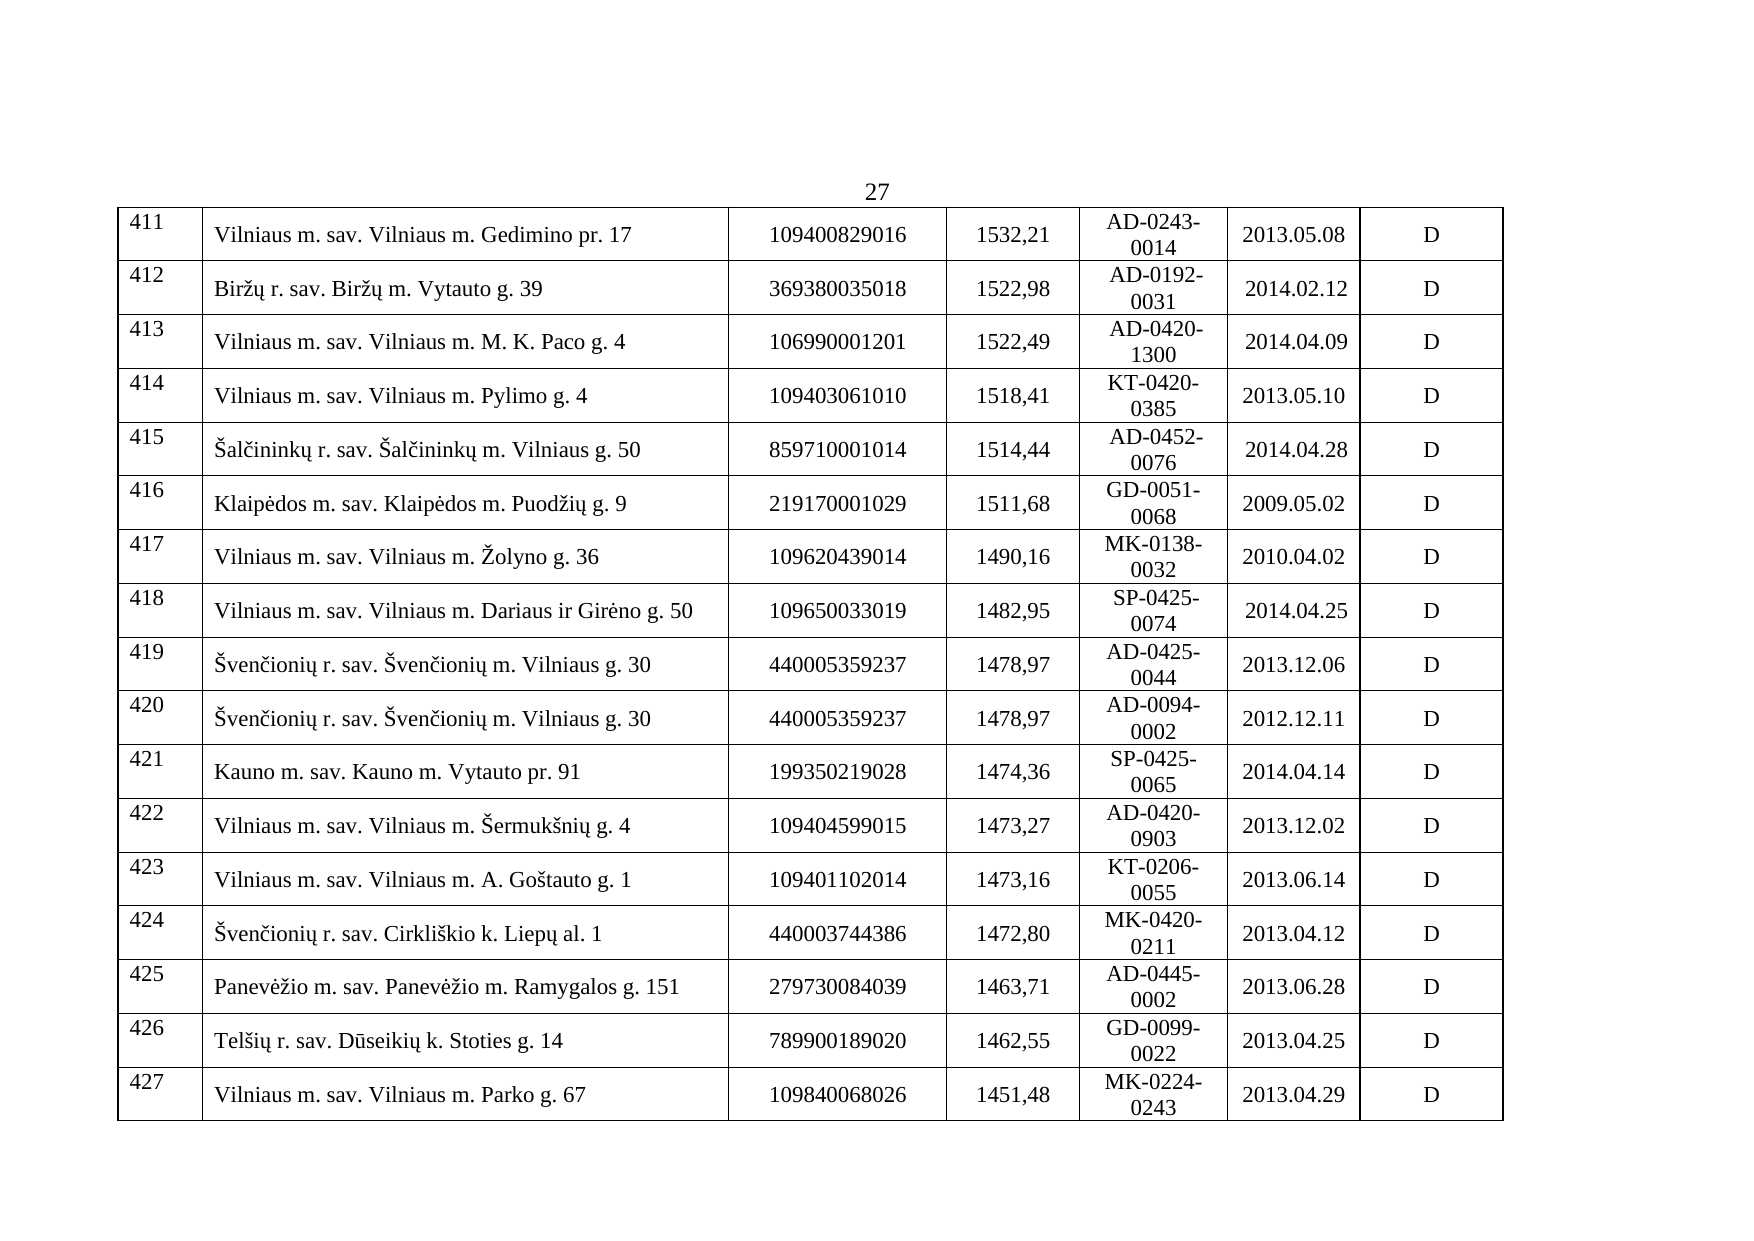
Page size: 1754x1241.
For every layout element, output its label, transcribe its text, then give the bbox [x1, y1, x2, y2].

table_cell KT-0420-0385 [1080, 369, 1227, 422]
table_cell AD-0243-0014 [1080, 208, 1227, 260]
table_cell Vilniaus m. sav. Vilniaus m. A. Goštauto g. 1 [203, 853, 728, 905]
table_cell AD-0094-0002 [1080, 691, 1227, 744]
table_cell 440003744386 [729, 906, 946, 959]
table_cell D [1361, 476, 1502, 529]
table_cell D [1361, 745, 1502, 798]
table_cell 424 [119, 906, 202, 959]
table_cell Vilniaus m. sav. Vilniaus m. Dariaus ir Girėno g. 50 [203, 584, 728, 637]
table_cell 2014.04.25 [1228, 584, 1359, 637]
table_cell D [1361, 906, 1502, 959]
table_cell 2014.02.12 [1228, 261, 1359, 314]
table_cell 425 [119, 960, 202, 1013]
table_cell 1490,16 [947, 530, 1079, 583]
table_cell Švenčionių r. sav. Cirkliškio k. Liepų al. 1 [203, 906, 728, 959]
table_cell 2013.12.06 [1228, 638, 1359, 690]
table_cell 1478,97 [947, 638, 1079, 690]
table_cell 1511,68 [947, 476, 1079, 529]
table_cell 1451,48 [947, 1068, 1079, 1120]
table_cell D [1361, 369, 1502, 422]
table_cell 440005359237 [729, 638, 946, 690]
table_cell 1532,21 [947, 208, 1079, 260]
table_cell Telšių r. sav. Dūseikių k. Stoties g. 14 [203, 1014, 728, 1067]
table_cell 789900189020 [729, 1014, 946, 1067]
table_cell 423 [119, 853, 202, 905]
table_cell D [1361, 530, 1502, 583]
table_cell AD-0452-0076 [1080, 423, 1227, 475]
table_cell 1522,49 [947, 315, 1079, 368]
table_cell D [1361, 638, 1502, 690]
table_cell D [1361, 315, 1502, 368]
table_cell D [1361, 584, 1502, 637]
table_cell 2013.04.25 [1228, 1014, 1359, 1067]
table_cell 415 [119, 423, 202, 475]
table_cell 417 [119, 530, 202, 583]
table_cell 419 [119, 638, 202, 690]
table_cell Panevėžio m. sav. Panevėžio m. Ramygalos g. 151 [203, 960, 728, 1013]
table_cell AD-0445-0002 [1080, 960, 1227, 1013]
table_cell 414 [119, 369, 202, 422]
table_cell 2014.04.14 [1228, 745, 1359, 798]
table_cell 412 [119, 261, 202, 314]
table_cell 2013.12.02 [1228, 799, 1359, 852]
table_cell 109403061010 [729, 369, 946, 422]
table_cell 2012.12.11 [1228, 691, 1359, 744]
table_cell MK-0138-0032 [1080, 530, 1227, 583]
table_cell Vilniaus m. sav. Vilniaus m. Pylimo g. 4 [203, 369, 728, 422]
table_cell 219170001029 [729, 476, 946, 529]
table_cell 109620439014 [729, 530, 946, 583]
table_cell Vilniaus m. sav. Vilniaus m. Parko g. 67 [203, 1068, 728, 1120]
table_cell 422 [119, 799, 202, 852]
table_cell GD-0051-0068 [1080, 476, 1227, 529]
table_cell 1518,41 [947, 369, 1079, 422]
table_cell 413 [119, 315, 202, 368]
table_cell 418 [119, 584, 202, 637]
table_cell 426 [119, 1014, 202, 1067]
table_cell MK-0224-0243 [1080, 1068, 1227, 1120]
table_cell Vilniaus m. sav. Vilniaus m. M. K. Paco g. 4 [203, 315, 728, 368]
table_cell SP-0425-0074 [1080, 584, 1227, 637]
table_cell SP-0425-0065 [1080, 745, 1227, 798]
table_cell GD-0099-0022 [1080, 1014, 1227, 1067]
table_cell D [1361, 960, 1502, 1013]
table_cell 109401102014 [729, 853, 946, 905]
table_cell 1482,95 [947, 584, 1079, 637]
table_cell D [1361, 423, 1502, 475]
table_cell AD-0192-0031 [1080, 261, 1227, 314]
table_cell AD-0420-0903 [1080, 799, 1227, 852]
table_cell 2014.04.28 [1228, 423, 1359, 475]
table_cell 109650033019 [729, 584, 946, 637]
table_cell 2009.05.02 [1228, 476, 1359, 529]
table_cell Vilniaus m. sav. Vilniaus m. Žolyno g. 36 [203, 530, 728, 583]
table_cell 427 [119, 1068, 202, 1120]
table_cell 2013.06.14 [1228, 853, 1359, 905]
table_cell 1462,55 [947, 1014, 1079, 1067]
table_cell AD-0425-0044 [1080, 638, 1227, 690]
table_cell Šalčininkų r. sav. Šalčininkų m. Vilniaus g. 50 [203, 423, 728, 475]
table_cell Biržų r. sav. Biržų m. Vytauto g. 39 [203, 261, 728, 314]
table_cell 411 [119, 208, 202, 260]
table_cell D [1361, 1068, 1502, 1120]
table_cell 109840068026 [729, 1068, 946, 1120]
table_cell Klaipėdos m. sav. Klaipėdos m. Puodžių g. 9 [203, 476, 728, 529]
table_cell 2013.06.28 [1228, 960, 1359, 1013]
table_cell Kauno m. sav. Kauno m. Vytauto pr. 91 [203, 745, 728, 798]
table_cell 2010.04.02 [1228, 530, 1359, 583]
table_cell 1463,71 [947, 960, 1079, 1013]
table_cell D [1361, 208, 1502, 260]
table_cell 859710001014 [729, 423, 946, 475]
table_cell MK-0420-0211 [1080, 906, 1227, 959]
table_cell 109404599015 [729, 799, 946, 852]
table_cell Vilniaus m. sav. Vilniaus m. Gedimino pr. 17 [203, 208, 728, 260]
table_cell 1472,80 [947, 906, 1079, 959]
table_cell 421 [119, 745, 202, 798]
table_cell 2014.04.09 [1228, 315, 1359, 368]
table_cell 440005359237 [729, 691, 946, 744]
table_cell 199350219028 [729, 745, 946, 798]
table_cell 279730084039 [729, 960, 946, 1013]
table_cell 106990001201 [729, 315, 946, 368]
table_cell KT-0206-0055 [1080, 853, 1227, 905]
table_cell D [1361, 691, 1502, 744]
table_cell 1478,97 [947, 691, 1079, 744]
table_cell D [1361, 261, 1502, 314]
table_cell 2013.04.29 [1228, 1068, 1359, 1120]
table_cell 1522,98 [947, 261, 1079, 314]
table_cell 2013.05.10 [1228, 369, 1359, 422]
table_cell 416 [119, 476, 202, 529]
table_cell Švenčionių r. sav. Švenčionių m. Vilniaus g. 30 [203, 691, 728, 744]
table_cell 1473,27 [947, 799, 1079, 852]
table_cell 1514,44 [947, 423, 1079, 475]
table_cell D [1361, 1014, 1502, 1067]
table_cell 2013.04.12 [1228, 906, 1359, 959]
table_cell D [1361, 799, 1502, 852]
table_cell Vilniaus m. sav. Vilniaus m. Šermukšnių g. 4 [203, 799, 728, 852]
table_cell 1474,36 [947, 745, 1079, 798]
table_cell 369380035018 [729, 261, 946, 314]
table_cell 1473,16 [947, 853, 1079, 905]
table_cell 109400829016 [729, 208, 946, 260]
table_cell 420 [119, 691, 202, 744]
table_cell 2013.05.08 [1228, 208, 1359, 260]
table_cell D [1361, 853, 1502, 905]
table_cell Švenčionių r. sav. Švenčionių m. Vilniaus g. 30 [203, 638, 728, 690]
table_cell AD-0420-1300 [1080, 315, 1227, 368]
